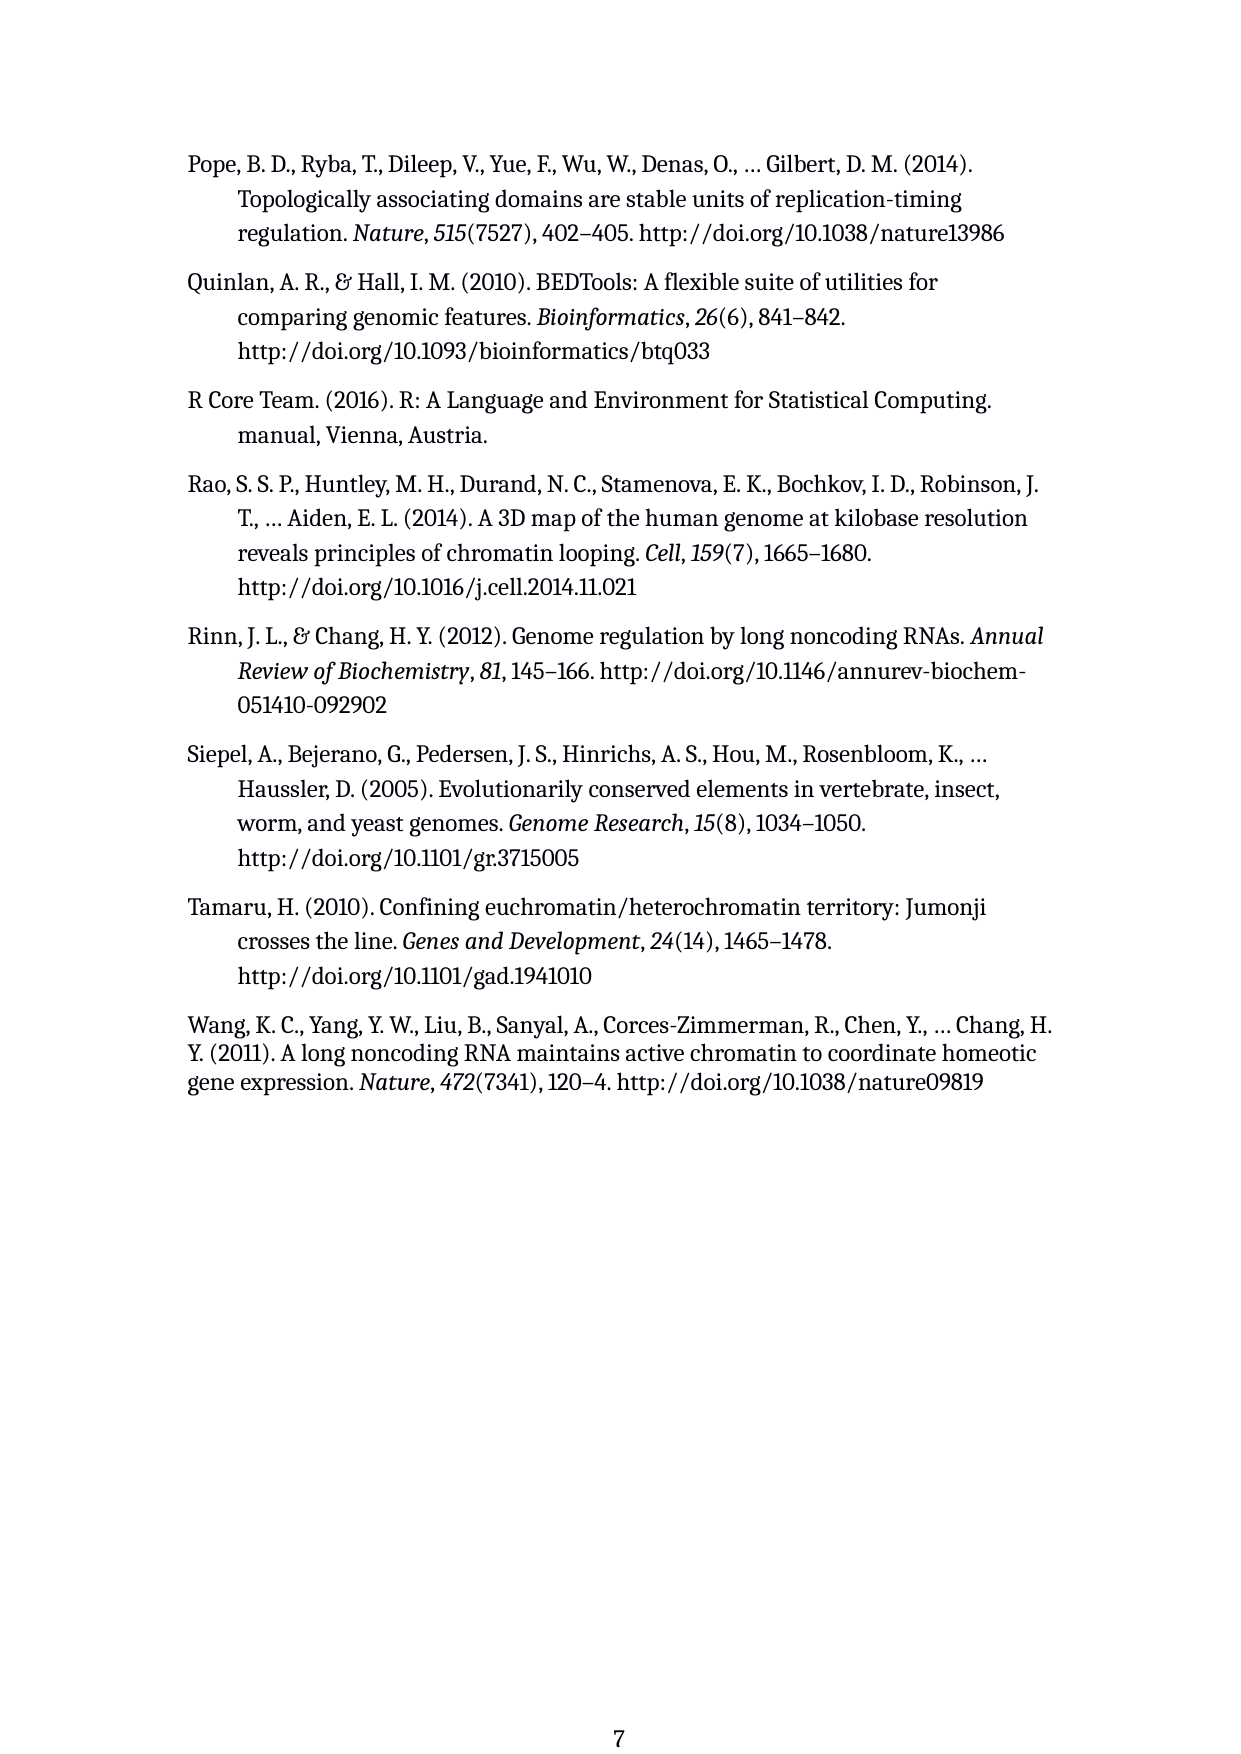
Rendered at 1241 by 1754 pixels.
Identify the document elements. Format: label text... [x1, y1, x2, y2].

text Pope, B. D., Ryba, T., Dileep, V., Yue, F., Wu, W., Denas, O., … Gilbert, D. M. (2014). Topologically associating domains are stable units of replication-timing regulation. Nature, 515(7527), 402–405. http://doi.org/10.1038/nature13986 [187, 150, 1053, 248]
text Tamaru, H. (2010). Confining euchromatin/heterochromatin territory: Jumonji crosses the line. Genes and Development, 24(14), 1465–1478. http://doi.org/10.1101/gad.1941010 [187, 893, 1053, 990]
text R Core Team. (2016). R: A Language and Environment for Statistical Computing. manual, Vienna, Austria. [187, 386, 1053, 449]
text Quinlan, A. R., & Hall, I. M. (2010). BEDTools: A flexible suite of utilities for comparing genomic features. Bioinformatics, 26(6), 841–842. http://doi.org/10.1093/bioinformatics/btq033 [187, 268, 1053, 366]
text Rao, S. S. P., Huntley, M. H., Durand, N. C., Stamenova, E. K., Bochkov, I. D., Robinson, J. T., … Aiden, E. L. (2014). A 3D map of the human genome at kilobase resolution reveals principles of chromatin looping. Cell, 159(7), 1665–1680. http://doi.org/10.1016/j.cell.2014.11.021 [187, 469, 1053, 602]
text Wang, K. C., Yang, Y. W., Liu, B., Sanyal, A., Corces-Zimmerman, R., Chen, Y., … Chang, H. Y. (2011). A long noncoding RNA maintains active chromatin to coordinate homeotic gene expression. Nature, 472(7341), 120–4. http://doi.org/10.1038/nature09819 [187, 1011, 1053, 1097]
text Rinn, J. L., & Chang, H. Y. (2012). Genome regulation by long noncoding RNAs. Annual Review of Biochemistry, 81, 145–166. http://doi.org/10.1146/annurev-biochem-051410-092902 [187, 622, 1053, 720]
text Siepel, A., Bejerano, G., Pedersen, J. S., Hinrichs, A. S., Hou, M., Rosenbloom, K., … Haussler, D. (2005). Evolutionarily conserved elements in vertebrate, insect, worm, and yeast genomes. Genome Research, 15(8), 1034–1050. http://doi.org/10.1101/gr.3715005 [187, 740, 1053, 872]
